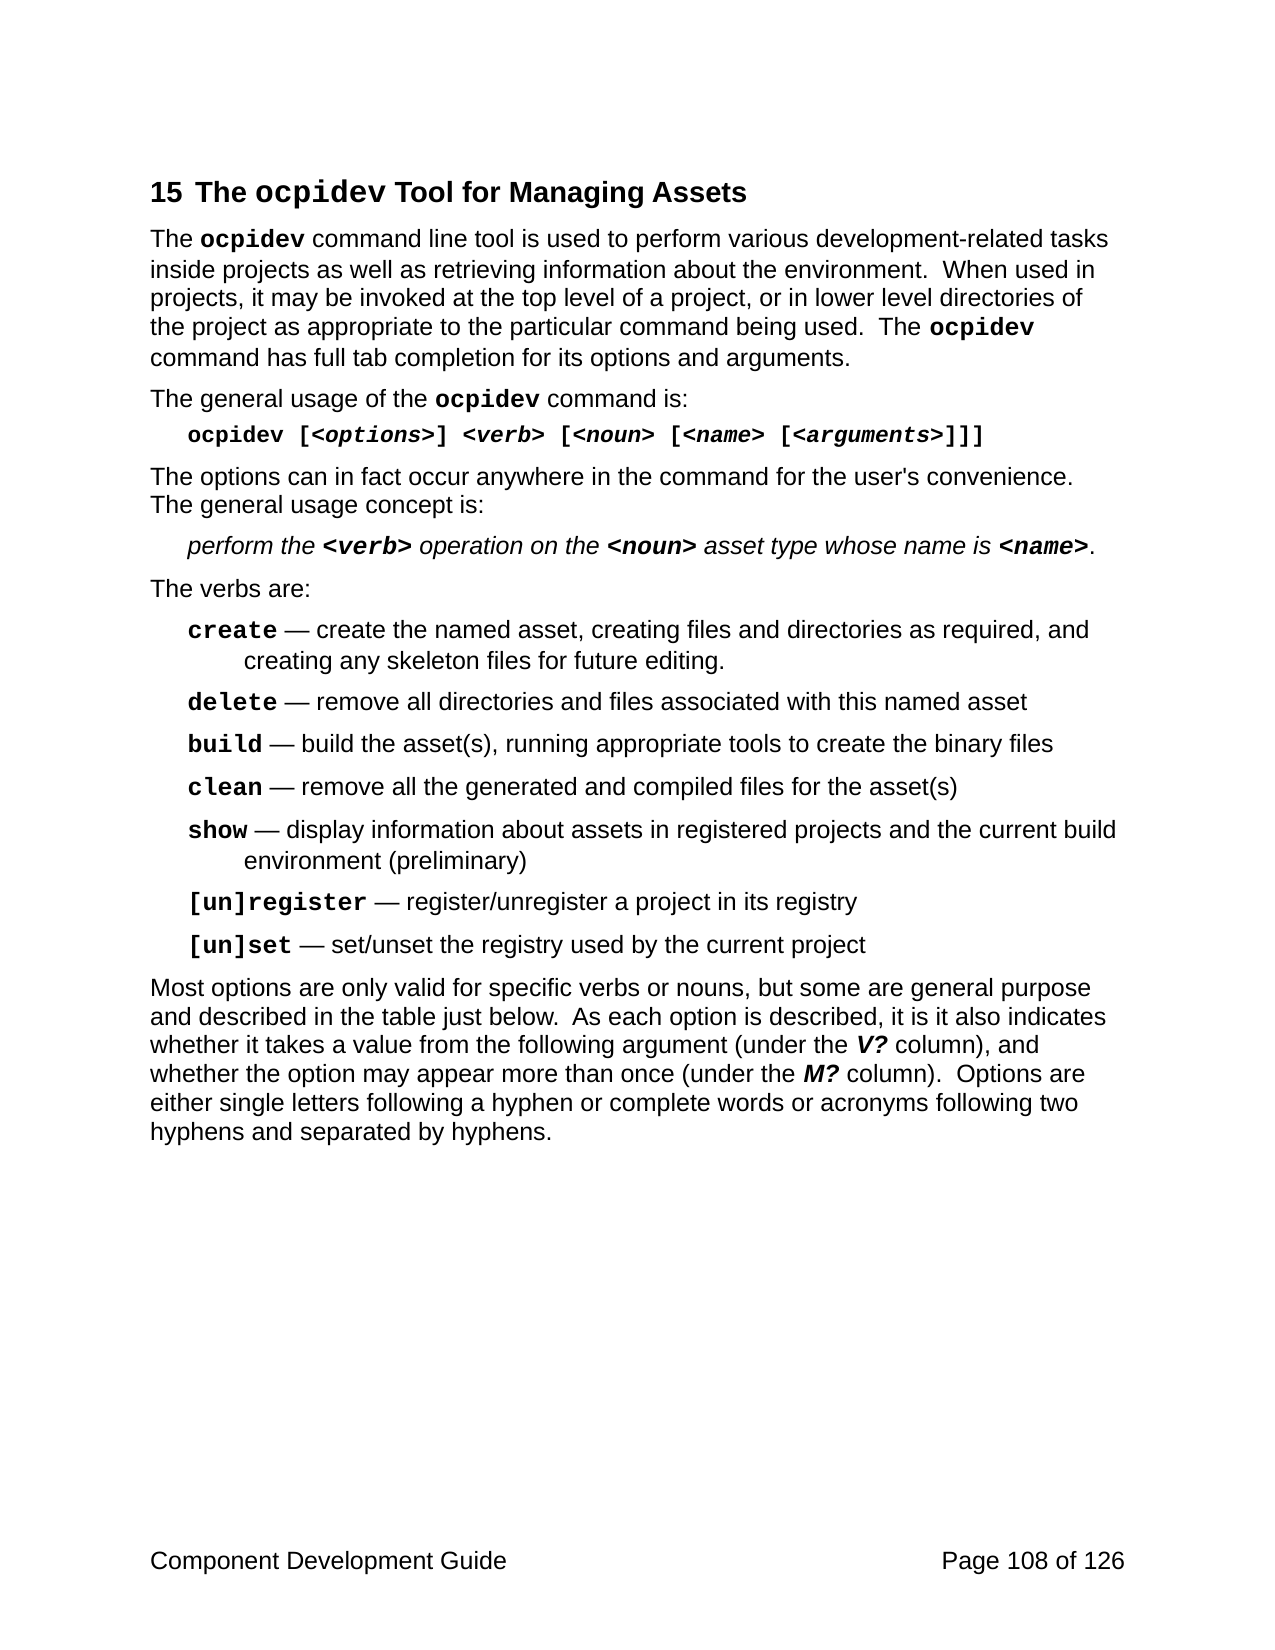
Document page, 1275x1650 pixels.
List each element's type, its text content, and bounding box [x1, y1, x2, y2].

text The general usage of the ocpidev command is: [150, 384, 1125, 415]
text create — create the named asset, creating files and directories as required, and creating any skeleton files for future editing. [187, 615, 1125, 674]
text [un]set — set/unset the registry used by the current project [187, 930, 1125, 961]
text The ocpidev command line tool is used to perform various development-related tasks inside projects as well as retrieving information about the environment. When used in projects, it may be invoked at the top level of a project, or in lower level directories of the project as appropriate to the particular command being used. The ocpidev command has full tab completion for its options and arguments. [150, 224, 1125, 372]
text Most options are only valid for specific verbs or nouns, but some are general purpose and described in the table just below. As each option is described, it is it also indicates whether it takes a value from the following argument (under the V? column), and whether the option may appear more than once (under the M? column). Options are either single letters following a hyphen or complete words or acronyms following two hyphens and separated by hyphens. [150, 973, 1125, 1145]
text The options can in fact occur anywhere in the command for the user's convenience. The general usage concept is: [150, 462, 1125, 519]
subtitle The ocpidev Tool for Managing Assets [150, 175, 1125, 212]
text ocpidev [<options>] <verb> [<noun> [<name> [<arguments>]]] [187, 424, 1125, 450]
text [un]register — register/unregister a project in its registry [187, 887, 1125, 918]
text The verbs are: [150, 574, 1125, 603]
text clean — remove all the generated and compiled files for the asset(s) [187, 772, 1125, 803]
text show — display information about assets in registered projects and the current build environment (preliminary) [187, 815, 1125, 875]
text build — build the asset(s), running appropriate tools to create the binary files [187, 729, 1125, 760]
text delete — remove all directories and files associated with this named asset [187, 686, 1125, 717]
text perform the <verb> operation on the <noun> asset type whose name is <name>. [187, 531, 1125, 562]
